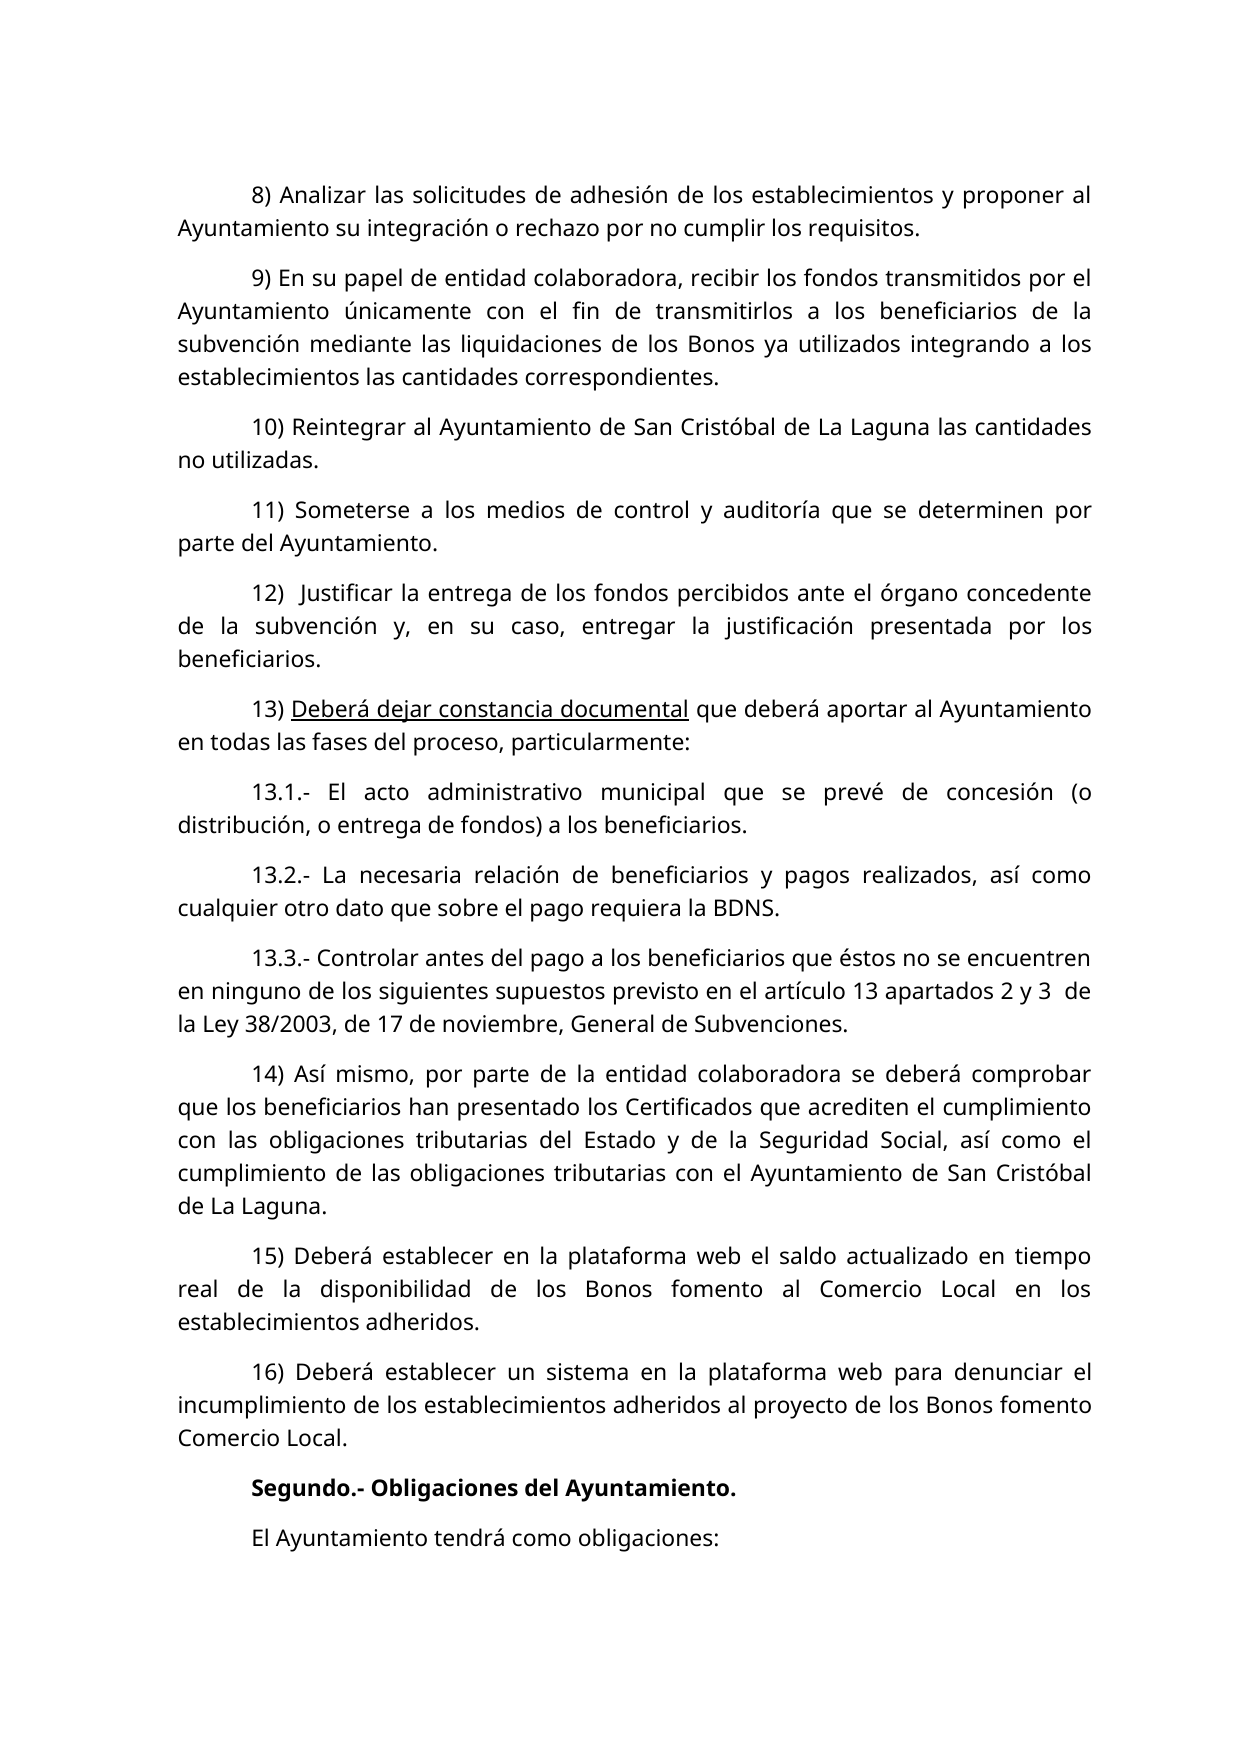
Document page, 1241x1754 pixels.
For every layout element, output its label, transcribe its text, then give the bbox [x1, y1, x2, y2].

text 11) Someterse a los medios de control y auditoría que se determinen por parte del Ayuntamiento. [177, 494, 1093, 558]
text 13) Deberá dejar constancia documental que deberá aportar al Ayuntamiento en todas las fases del proceso, particularmente: [177, 693, 1093, 757]
text El Ayuntamiento tendrá como obligaciones: [177, 1522, 1093, 1553]
text Segundo.- Obligaciones del Ayuntamiento. [177, 1472, 1093, 1503]
text 13.2.- La necesaria relación de beneficiarios y pagos realizados, así como cualquier otro dato que sobre el pago requiera la BDNS. [177, 859, 1093, 923]
text 8) Analizar las solicitudes de adhesión de los establecimientos y proponer al Ayuntamiento su integración o rechazo por no cumplir los requisitos. [177, 179, 1093, 243]
text 12) Justificar la entrega de los fondos percibidos ante el órgano concedente de la subvención y, en su caso, entregar la justificación presentada por los beneficiarios. [177, 577, 1093, 674]
text 10) Reintegrar al Ayuntamiento de San Cristóbal de La Laguna las cantidades no utilizadas. [177, 411, 1093, 475]
text 13.1.- El acto administrativo municipal que se prevé de concesión (o distribución, o entrega de fondos) a los beneficiarios. [177, 776, 1093, 840]
text 13.3.- Controlar antes del pago a los beneficiarios que éstos no se encuentren en ninguno de los siguientes supuestos previsto en el artículo 13 apartados 2 y 3 de la Ley 38/2003, de 17 de noviembre, General de Subvenciones. [177, 942, 1093, 1039]
text 15) Deberá establecer en la plataforma web el saldo actualizado en tiempo real de la disponibilidad de los Bonos fomento al Comercio Local en los establecimientos adheridos. [177, 1240, 1093, 1337]
text 14) Así mismo, por parte de la entidad colaboradora se deberá comprobar que los beneficiarios han presentado los Certificados que acrediten el cumplimiento con las obligaciones tributarias del Estado y de la Seguridad Social, así como el cumplimiento de las obligaciones tributarias con el Ayuntamiento de San Cristóbal de La Laguna. [177, 1058, 1093, 1221]
text 16) Deberá establecer un sistema en la plataforma web para denunciar el incumplimiento de los establecimientos adheridos al proyecto de los Bonos fomento Comercio Local. [177, 1356, 1093, 1453]
text 9) En su papel de entidad colaboradora, recibir los fondos transmitidos por el Ayuntamiento únicamente con el fin de transmitirlos a los beneficiarios de la subvención mediante las liquidaciones de los Bonos ya utilizados integrando a los establecimientos las cantidades correspondientes. [177, 262, 1093, 392]
